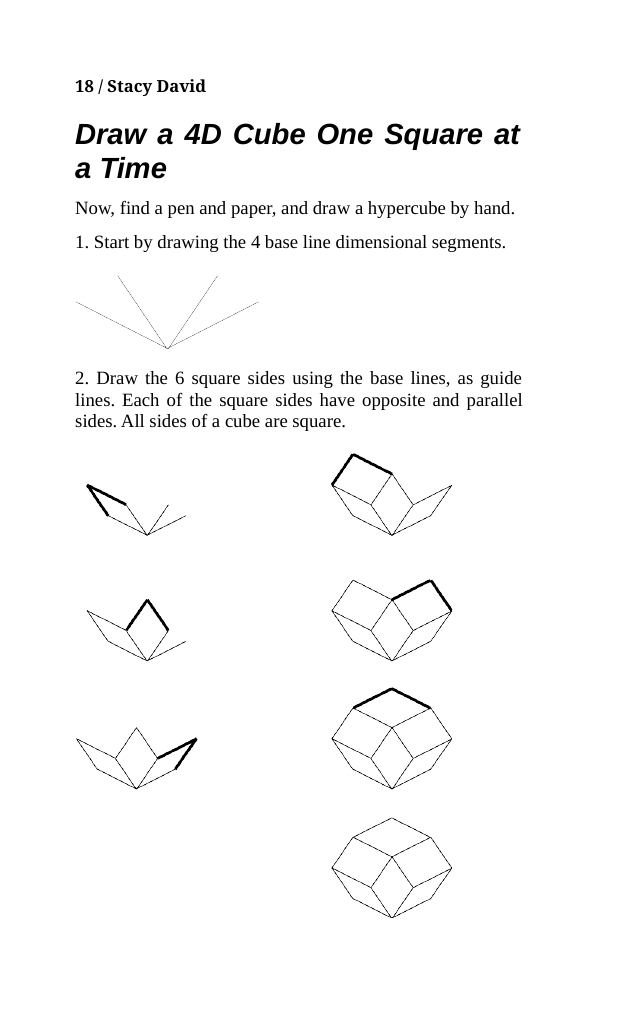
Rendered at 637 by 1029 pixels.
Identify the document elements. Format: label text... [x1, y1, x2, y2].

text Now, find a pen and paper, and draw a hypercube by hand. [75, 197, 523, 218]
subtitle Draw a 4D Cube One Square at a Time [75, 117, 523, 184]
text 1. Start by drawing the 4 base line dimensional segments. [75, 231, 523, 252]
text 2. Draw the 6 square sides using the base lines, as guide lines. Each of the square sides have opposite and parallel sides. All sides of a cube are square. [75, 367, 523, 432]
picture [75, 275, 259, 349]
picture [75, 452, 453, 918]
